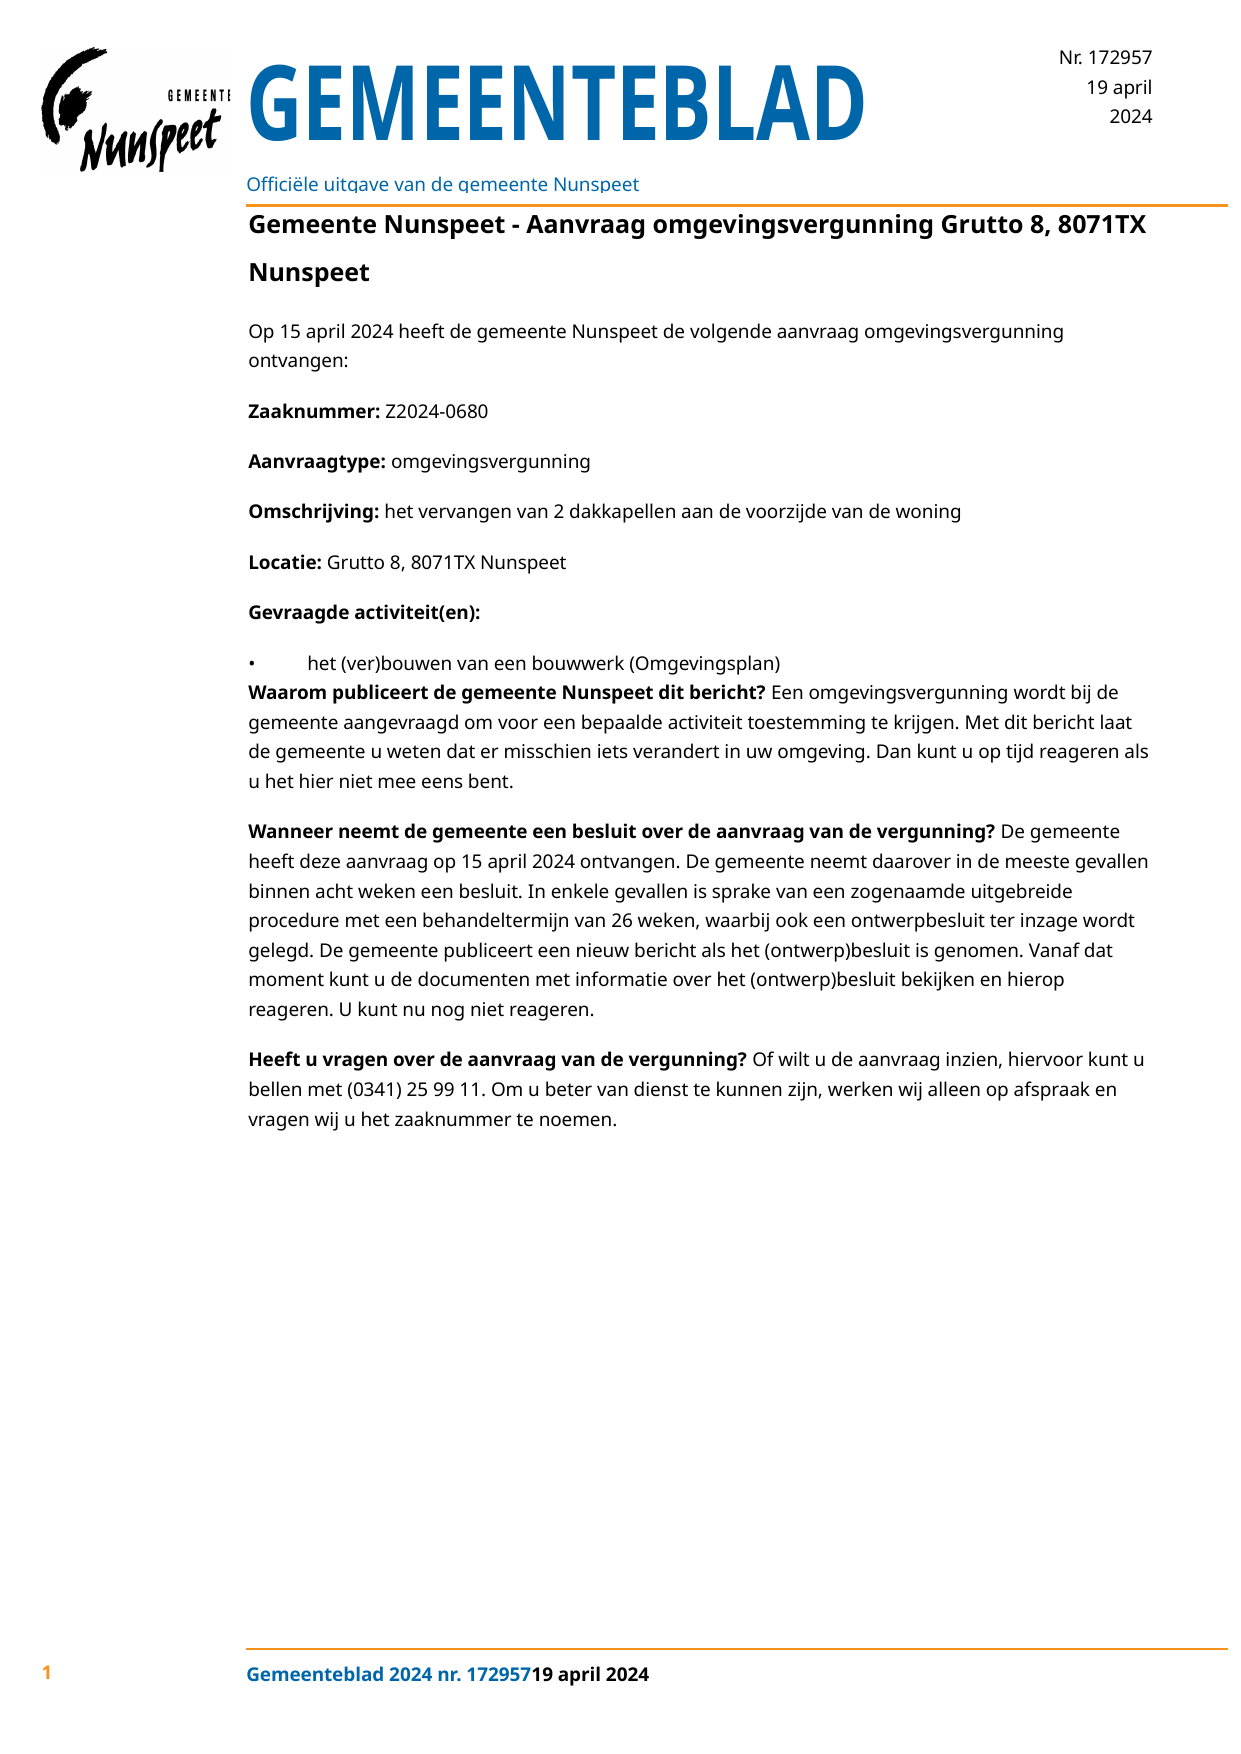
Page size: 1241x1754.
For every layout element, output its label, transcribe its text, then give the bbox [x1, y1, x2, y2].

text Locatie: Grutto 8, 8071TX Nunspeet [248, 549, 1152, 575]
text Gevraagde activiteit(en): [248, 599, 1152, 625]
text Waarom publiceert de gemeente Nunspeet dit bericht? Een omgevingsvergunning wordt bij de gemeente aangevraagd om voor een bepaalde activiteit toestemming te krijgen. Met dit bericht laat de gemeente u weten dat er misschien iets verandert in uw omgeving. Dan kunt u op tijd reageren als u het hier niet mee eens bent. [248, 679, 1152, 794]
text Omschrijving: het vervangen van 2 dakkapellen aan de voorzijde van de woning [248, 499, 1152, 524]
text Gemeente Nunspeet - Aanvraag omgevingsvergunning Grutto 8, 8071TX Nunspeet [248, 207, 1152, 288]
text Aanvraagtype: omgevingsvergunning [248, 448, 1152, 474]
text Op 15 april 2024 heeft de gemeente Nunspeet de volgende aanvraag omgevingsvergunning ontvangen: [248, 318, 1152, 373]
text Wanneer neemt de gemeente een besluit over de aanvraag van de vergunning? De gemeente heeft deze aanvraag op 15 april 2024 ontvangen. De gemeente neemt daarover in de meeste gevallen binnen acht weken een besluit. In enkele gevallen is sprake van een zogenaamde uitgebreide procedure met een behandeltermijn van 26 weken, waarbij ook een ontwerpbesluit ter inzage wordt gelegd. De gemeente publiceert een nieuw bericht als het (ontwerp)besluit is genomen. Vanaf dat moment kunt u de documenten met informatie over het (ontwerp)besluit bekijken en hierop reageren. U kunt nu nog niet reageren. [248, 819, 1152, 1022]
text Zaaknummer: Z2024-0680 [248, 398, 1152, 424]
text Heeft u vragen over de aanvraag van de vergunning? Of wilt u de aanvraag inzien, hiervoor kunt u bellen met (0341) 25 99 11. Om u beter van dienst te kunnen zijn, werken wij alleen op afspraak en vragen wij u het zaaknummer te noemen. [248, 1047, 1152, 1132]
list het (ver)bouwen van een bouwwerk (Omgevingsplan) [248, 650, 1152, 676]
picture [41, 47, 231, 172]
